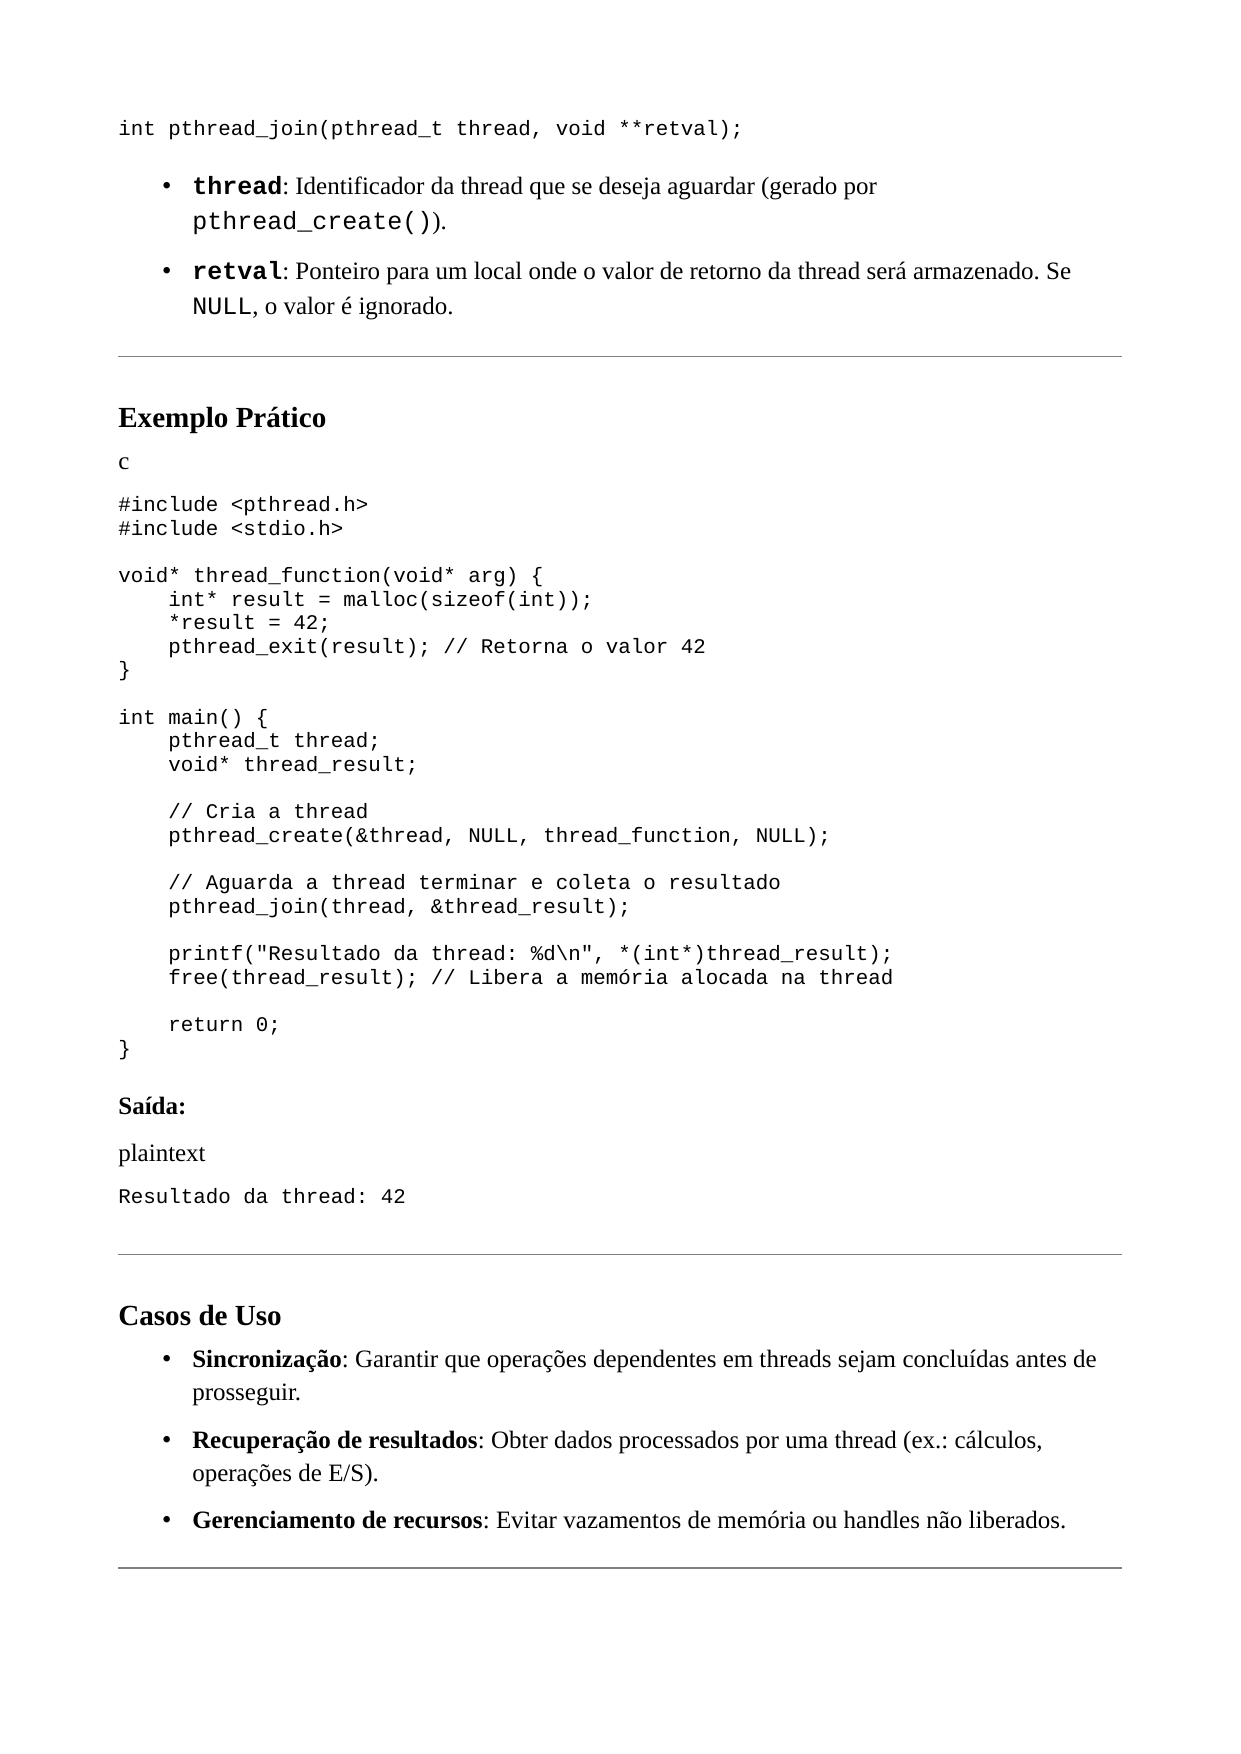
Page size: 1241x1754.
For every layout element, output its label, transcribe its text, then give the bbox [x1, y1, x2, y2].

text // Cria a thread [118, 801, 1122, 825]
text // Aguarda a thread terminar e coleta o resultado [118, 872, 1122, 896]
list Sincronização: Garantir que operações dependentes em threads sejam concluídas antes de prosseguir. [162, 1344, 1122, 1406]
text c [118, 446, 1122, 475]
text pthread_t thread; [118, 730, 1122, 754]
list thread: Identificador da thread que se deseja aguardar (gerado por pthread_create()). [162, 171, 1122, 237]
subtitle Exemplo Prático [118, 400, 1122, 434]
text pthread_join(thread, &thread_result); [118, 896, 1122, 919]
text } [118, 659, 1122, 683]
text } [118, 1038, 1122, 1061]
list retval: Ponteiro para um local onde o valor de retorno da thread será armazenado. Se NULL, o valor é ignorado. [162, 256, 1122, 322]
text #include <stdio.h> [118, 518, 1122, 541]
subtitle Casos de Uso [118, 1298, 1122, 1332]
text Resultado da thread: 42 [118, 1186, 1122, 1210]
text #include <pthread.h> [118, 494, 1122, 518]
text return 0; [118, 1014, 1122, 1038]
text void* thread_result; [118, 754, 1122, 778]
text pthread_exit(result); // Retorna o valor 42 [118, 636, 1122, 659]
list Recuperação de resultados: Obter dados processados por uma thread (ex.: cálculos, operações de E/S). [162, 1425, 1122, 1487]
text printf("Resultado da thread: %d\n", *(int*)thread_result); [118, 943, 1122, 967]
text plaintext [118, 1138, 1122, 1167]
text void* thread_function(void* arg) { [118, 565, 1122, 588]
list Gerenciamento de recursos: Evitar vazamentos de memória ou handles não liberados. [162, 1505, 1122, 1534]
text Saída: [118, 1091, 1122, 1120]
text int main() { [118, 707, 1122, 730]
text int* result = malloc(sizeof(int)); [118, 588, 1122, 612]
text pthread_create(&thread, NULL, thread_function, NULL); [118, 825, 1122, 849]
text *result = 42; [118, 612, 1122, 636]
text free(thread_result); // Libera a memória alocada na thread [118, 967, 1122, 991]
text int pthread_join(pthread_t thread, void **retval); [118, 118, 1122, 142]
